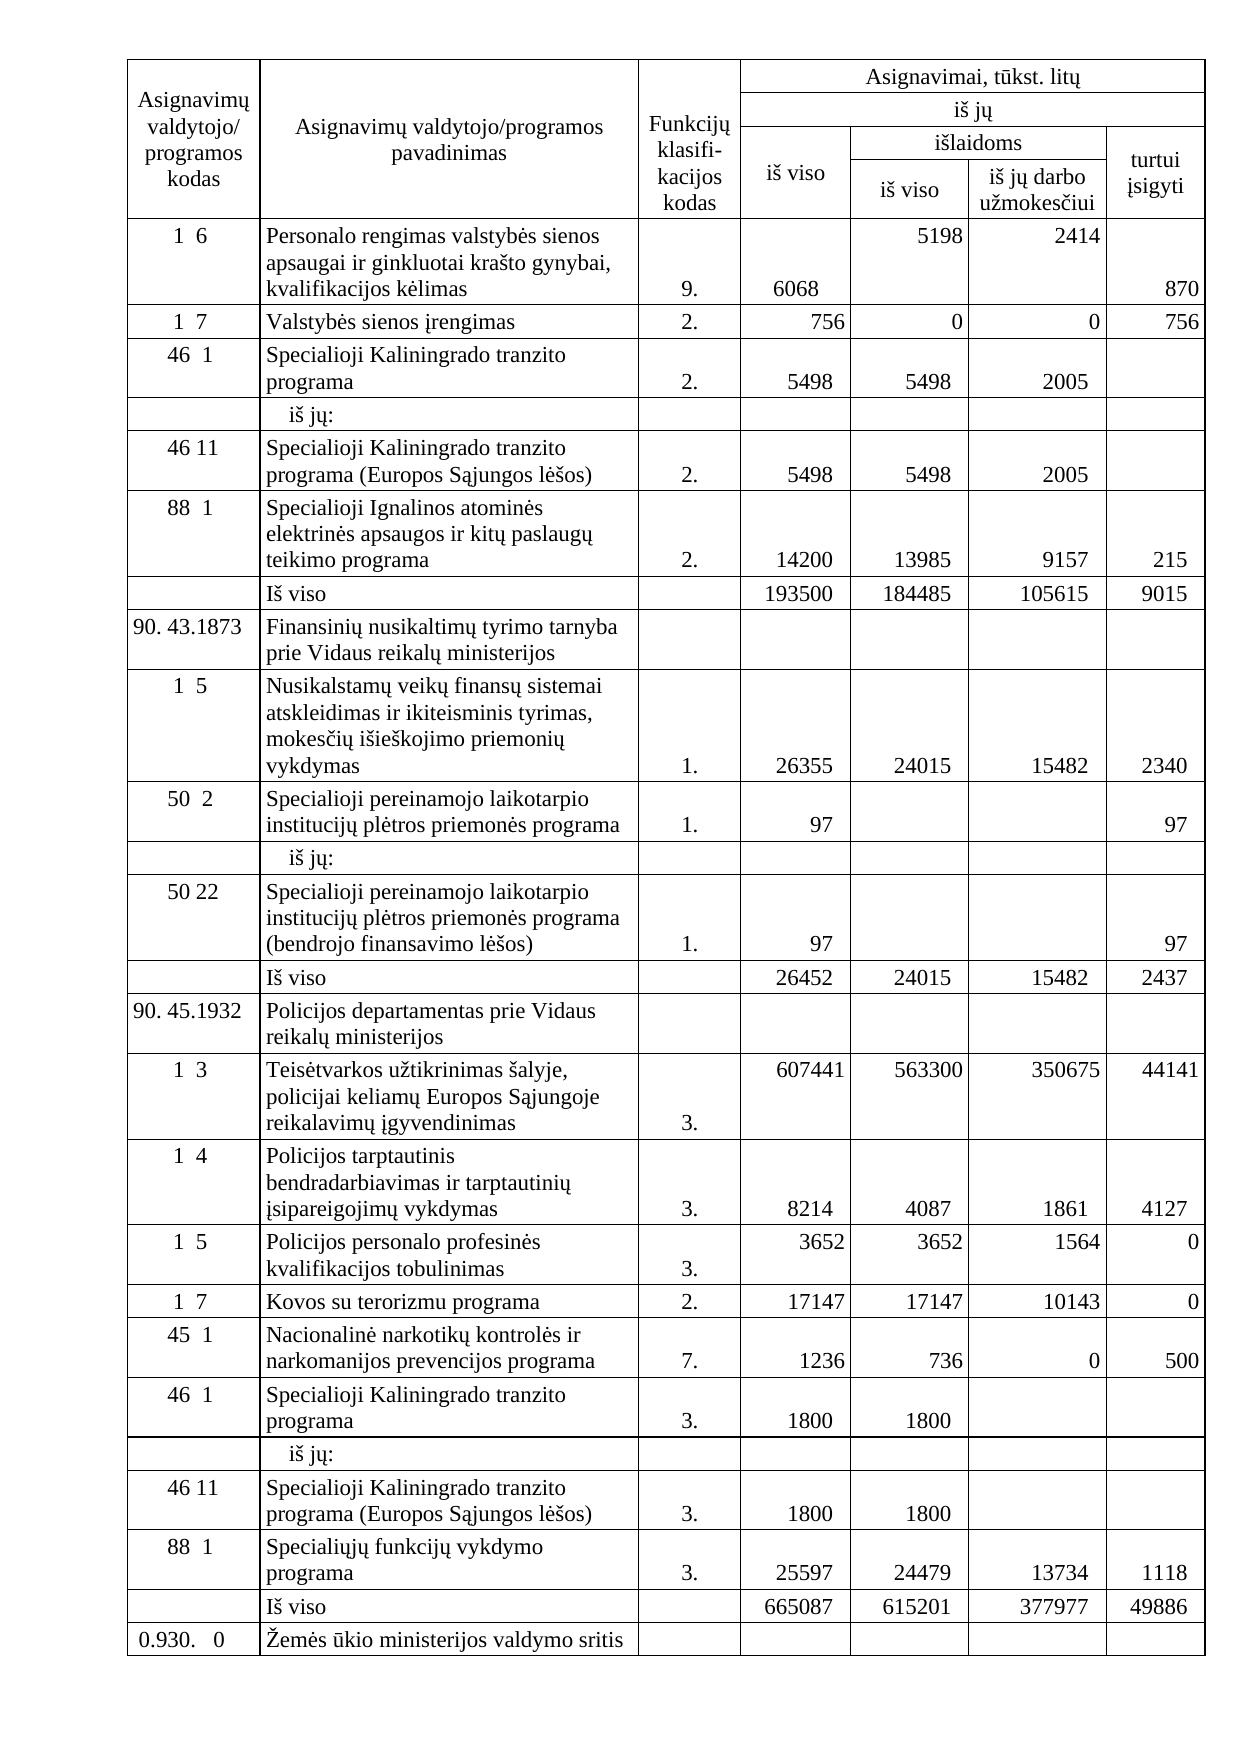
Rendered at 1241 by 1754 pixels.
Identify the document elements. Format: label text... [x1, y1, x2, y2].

table_cell Teisėtvarkos užtikrinimas šalyje, policijai keliamų Europos Sąjungoje reikalavimų įgyvendinimas [261, 1054, 638, 1138]
table_cell 97 [741, 875, 850, 960]
table_cell 24015 [851, 961, 968, 993]
table_cell 105615 [969, 577, 1106, 609]
table_cell [969, 782, 1106, 841]
table_cell 15482 [969, 670, 1106, 781]
table_cell 3. [639, 1378, 740, 1436]
table_cell [741, 398, 850, 430]
table_cell Iš viso [261, 577, 638, 609]
table_cell 97 [1107, 782, 1204, 841]
table_cell 24015 [851, 670, 968, 781]
table_cell [969, 610, 1106, 669]
table_cell [128, 842, 259, 874]
table_cell Valstybės sienos įrengimas [261, 305, 638, 337]
table_cell 870 [1107, 219, 1204, 304]
table_cell Žemės ūkio ministerijos valdymo sritis [261, 1623, 638, 1655]
table_cell 1800 [741, 1471, 850, 1529]
table_cell 756 [741, 305, 850, 337]
table_cell 5198 [851, 219, 968, 304]
table_cell 97 [741, 782, 850, 841]
table_cell [1107, 339, 1204, 397]
table_cell [639, 398, 740, 430]
table_cell 2. [639, 305, 740, 337]
table_cell 1. [639, 670, 740, 781]
table_cell [851, 782, 968, 841]
table_cell [741, 1623, 850, 1655]
table_cell 24479 [851, 1530, 968, 1589]
table_cell 5498 [741, 339, 850, 397]
table_cell 49886 [1107, 1590, 1204, 1622]
table_cell [851, 610, 968, 669]
table_cell 5498 [851, 431, 968, 490]
table_cell Specialioji pereinamojo laikotarpio institucijų plėtros priemonės programa [261, 782, 638, 841]
table_cell [639, 1623, 740, 1655]
table_cell [639, 994, 740, 1052]
table_cell 25597 [741, 1530, 850, 1589]
table_cell iš viso [741, 127, 850, 218]
table_cell 13734 [969, 1530, 1106, 1589]
table_header Asignavimų valdytojo/programos pavadinimas [261, 60, 638, 218]
table_cell 15482 [969, 961, 1106, 993]
table_cell 607441 [741, 1054, 850, 1138]
table_cell 3. [639, 1225, 740, 1284]
table_cell 2005 [969, 339, 1106, 397]
table_cell 26452 [741, 961, 850, 993]
table_cell 4087 [851, 1140, 968, 1224]
table_cell 215 [1107, 491, 1204, 576]
table_cell 1 4 [128, 1140, 259, 1224]
table_cell 2. [639, 1285, 740, 1317]
table_cell Specialioji Kaliningrado tranzito programa (Europos Sąjungos lėšos) [261, 1471, 638, 1529]
table_cell 1236 [741, 1318, 850, 1377]
table_cell [128, 398, 259, 430]
table_cell [128, 577, 259, 609]
table_cell Policijos departamentas prie Vidaus reikalų ministerijos [261, 994, 638, 1052]
table_cell [969, 1438, 1106, 1469]
table_cell 9015 [1107, 577, 1204, 609]
table_cell 1 7 [128, 1285, 259, 1317]
table_cell iš jų: [261, 398, 638, 430]
table_cell 1 5 [128, 670, 259, 781]
table_cell 184485 [851, 577, 968, 609]
table_cell 26355 [741, 670, 850, 781]
table_cell 1 7 [128, 305, 259, 337]
table_cell [969, 994, 1106, 1052]
table_cell 17147 [851, 1285, 968, 1317]
table_cell [1107, 398, 1204, 430]
table_cell 46 1 [128, 339, 259, 397]
table_cell [1107, 1378, 1204, 1436]
table_cell 7. [639, 1318, 740, 1377]
table_cell 1800 [741, 1378, 850, 1436]
table_cell [1107, 994, 1204, 1052]
table_cell 88 1 [128, 491, 259, 576]
table_cell 90. 43.1873 [128, 610, 259, 669]
table_cell Personalo rengimas valstybės sienos apsaugai ir ginkluotai krašto gynybai, kvalifikacijos kėlimas [261, 219, 638, 304]
table_cell 350675 [969, 1054, 1106, 1138]
table_cell 1800 [851, 1471, 968, 1529]
table_cell 88 1 [128, 1530, 259, 1589]
table_cell 50 2 [128, 782, 259, 841]
table_cell Specialioji Kaliningrado tranzito programa [261, 1378, 638, 1436]
table_cell 5498 [741, 431, 850, 490]
table_cell 46 11 [128, 1471, 259, 1529]
table_cell 9157 [969, 491, 1106, 576]
table_cell iš jų [741, 93, 1204, 126]
table_cell 0 [1107, 1285, 1204, 1317]
table_cell 10143 [969, 1285, 1106, 1317]
table_cell [969, 1471, 1106, 1529]
table_cell 665087 [741, 1590, 850, 1622]
table_cell 17147 [741, 1285, 850, 1317]
table_cell 14200 [741, 491, 850, 576]
table_cell [851, 875, 968, 960]
table_cell [741, 842, 850, 874]
table_cell [969, 875, 1106, 960]
table_cell 4127 [1107, 1140, 1204, 1224]
table_cell 90. 45.1932 [128, 994, 259, 1052]
table_cell [969, 842, 1106, 874]
table_cell 44141 [1107, 1054, 1204, 1138]
table_cell 1 5 [128, 1225, 259, 1284]
table_cell Finansinių nusikaltimų tyrimo tarnyba prie Vidaus reikalų ministerijos [261, 610, 638, 669]
table_cell Specialiųjų funkcijų vykdymo programa [261, 1530, 638, 1589]
table_cell [969, 1623, 1106, 1655]
table_header Asignavimų valdytojo/ programos kodas [128, 60, 259, 218]
table_cell [969, 1378, 1106, 1436]
table_cell Iš viso [261, 961, 638, 993]
table_cell [741, 610, 850, 669]
table_cell 1861 [969, 1140, 1106, 1224]
table_cell [1107, 610, 1204, 669]
table_cell 50 22 [128, 875, 259, 960]
table_cell iš viso [851, 160, 968, 218]
table_cell [128, 1590, 259, 1622]
table_cell Nusikalstamų veikų finansų sistemai atskleidimas ir ikiteisminis tyrimas, mokesčių išieškojimo priemonių vykdymas [261, 670, 638, 781]
table_cell 6068 [741, 219, 850, 304]
table_cell Nacionalinė narkotikų kontrolės ir narkomanijos prevencijos programa [261, 1318, 638, 1377]
table_cell 1. [639, 782, 740, 841]
table_cell 2340 [1107, 670, 1204, 781]
table_cell 2. [639, 491, 740, 576]
table_cell turtui įsigyti [1107, 127, 1204, 218]
table_cell [741, 994, 850, 1052]
table_cell 46 1 [128, 1378, 259, 1436]
table_cell 3652 [741, 1225, 850, 1284]
table_cell [128, 961, 259, 993]
table_cell 2. [639, 339, 740, 397]
table_cell [639, 1438, 740, 1469]
table_cell 8214 [741, 1140, 850, 1224]
table_cell 1 3 [128, 1054, 259, 1138]
table_cell 0 [969, 305, 1106, 337]
table_cell [851, 1623, 968, 1655]
table_cell 756 [1107, 305, 1204, 337]
table_cell 0 [969, 1318, 1106, 1377]
table_cell 3652 [851, 1225, 968, 1284]
table_cell 2005 [969, 431, 1106, 490]
table_cell 563300 [851, 1054, 968, 1138]
table_cell Specialioji Ignalinos atominės elektrinės apsaugos ir kitų paslaugų teikimo programa [261, 491, 638, 576]
table_cell [851, 398, 968, 430]
table_cell 13985 [851, 491, 968, 576]
table_cell 2437 [1107, 961, 1204, 993]
table_cell Policijos tarptautinis bendradarbiavimas ir tarptautinių įsipareigojimų vykdymas [261, 1140, 638, 1224]
table_cell 1800 [851, 1378, 968, 1436]
table_header Funkcijų klasifi­kacijos kodas [639, 60, 740, 218]
table_cell iš jų: [261, 842, 638, 874]
table_cell [639, 577, 740, 609]
table_cell 615201 [851, 1590, 968, 1622]
table_cell 0.930. 0 [128, 1623, 259, 1655]
table_cell 1 6 [128, 219, 259, 304]
table_cell 1118 [1107, 1530, 1204, 1589]
table_cell Iš viso [261, 1590, 638, 1622]
table_cell [639, 961, 740, 993]
table_header Asignavimai, tūkst. litų [741, 60, 1204, 92]
table_cell Policijos personalo profesinės kvalifikacijos tobulinimas [261, 1225, 638, 1284]
table_cell 46 11 [128, 431, 259, 490]
table_cell 0 [851, 305, 968, 337]
table_cell 2414 [969, 219, 1106, 304]
table_cell 45 1 [128, 1318, 259, 1377]
table_cell 1. [639, 875, 740, 960]
table_cell Specialioji Kaliningrado tranzito programa [261, 339, 638, 397]
table_cell 377977 [969, 1590, 1106, 1622]
table_cell 3. [639, 1054, 740, 1138]
table_cell [851, 842, 968, 874]
table_cell Specialioji Kaliningrado tranzito programa (Europos Sąjungos lėšos) [261, 431, 638, 490]
table_cell [1107, 842, 1204, 874]
table_cell [969, 398, 1106, 430]
table_cell 5498 [851, 339, 968, 397]
table_cell [639, 1590, 740, 1622]
table_cell iš jų: [261, 1438, 638, 1469]
table_cell [128, 1438, 259, 1469]
table_cell [851, 994, 968, 1052]
table_cell [1107, 1471, 1204, 1529]
table_cell 0 [1107, 1225, 1204, 1284]
table_cell [639, 610, 740, 669]
table_cell 2. [639, 431, 740, 490]
table_cell [1107, 431, 1204, 490]
table_cell Kovos su terorizmu programa [261, 1285, 638, 1317]
table_cell 97 [1107, 875, 1204, 960]
table_cell [851, 1438, 968, 1469]
table_cell 3. [639, 1140, 740, 1224]
table_cell [639, 842, 740, 874]
table_cell [1107, 1438, 1204, 1469]
table_cell 3. [639, 1471, 740, 1529]
table_cell 193500 [741, 577, 850, 609]
table_cell iš jų darbo užmokesčiui [969, 160, 1106, 218]
table_cell [741, 1438, 850, 1469]
table_cell Specialioji pereinamojo laikotarpio institucijų plėtros priemonės programa (bendrojo finansavimo lėšos) [261, 875, 638, 960]
table_cell išlaidoms [851, 127, 1106, 159]
table_cell 500 [1107, 1318, 1204, 1377]
table_cell 3. [639, 1530, 740, 1589]
table_cell 9. [639, 219, 740, 304]
table_cell 736 [851, 1318, 968, 1377]
table_cell [1107, 1623, 1204, 1655]
table_cell 1564 [969, 1225, 1106, 1284]
